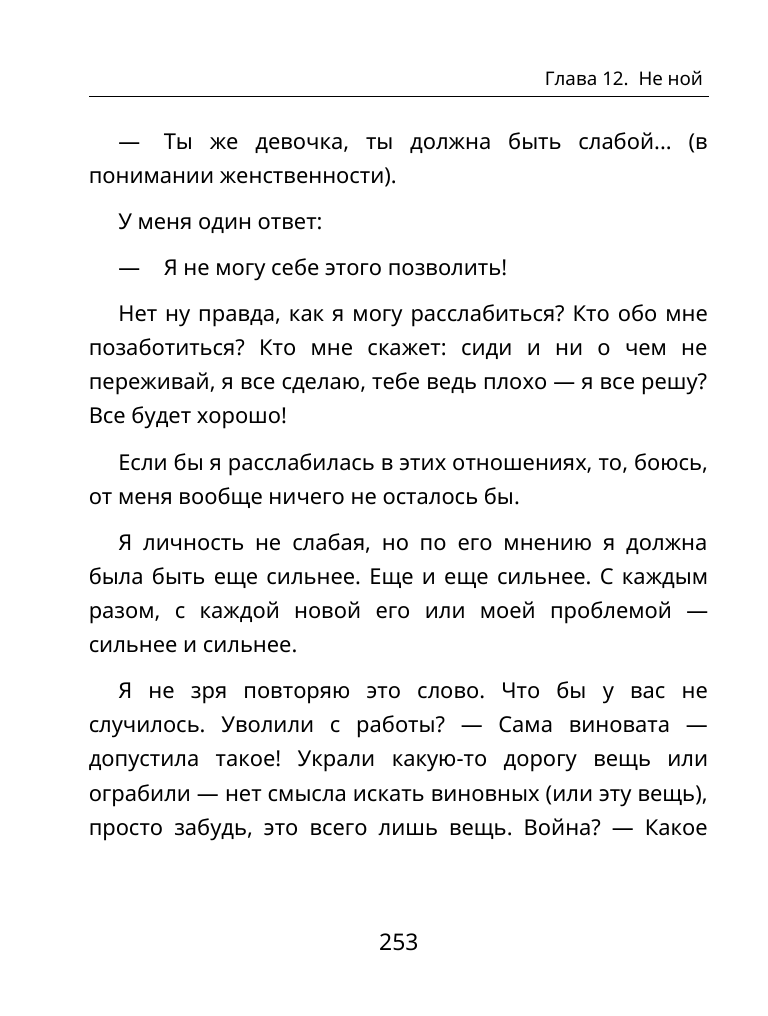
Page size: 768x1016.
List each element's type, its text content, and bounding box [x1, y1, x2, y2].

text Я не зря повторяю это слово. Что бы у вас не случилось. Уволили с работы? — Сама виновата — допустила такое! Украли какую-то дорогу вещь или ограбили — нет смысла искать виновных (или эту вещь), просто забудь, это всего лишь вещь. Война? — Какое [88, 675, 709, 841]
list Ты же девочка, ты должна быть слабой... (в понимании женственности). [88, 126, 709, 190]
list Я не могу себе этого позволить! [88, 252, 709, 282]
text Я личность не слабая, но по его мнению я должна была быть еще сильнее. Еще и еще сильнее. С каждым разом, с каждой новой его или моей проблемой — сильнее и сильнее. [88, 527, 709, 659]
text У меня один ответ: [88, 206, 709, 236]
text Если бы я расслабилась в этих отношениях, то, боюсь, от меня вообще ничего не осталось бы. [88, 446, 709, 510]
text Нет ну правда, как я могу расслабиться? Кто обо мне позаботиться? Кто мне скажет: сиди и ни о чем не переживай, я все сделаю, тебе ведь плохо — я все решу? Все будет хорошо! [88, 298, 709, 430]
